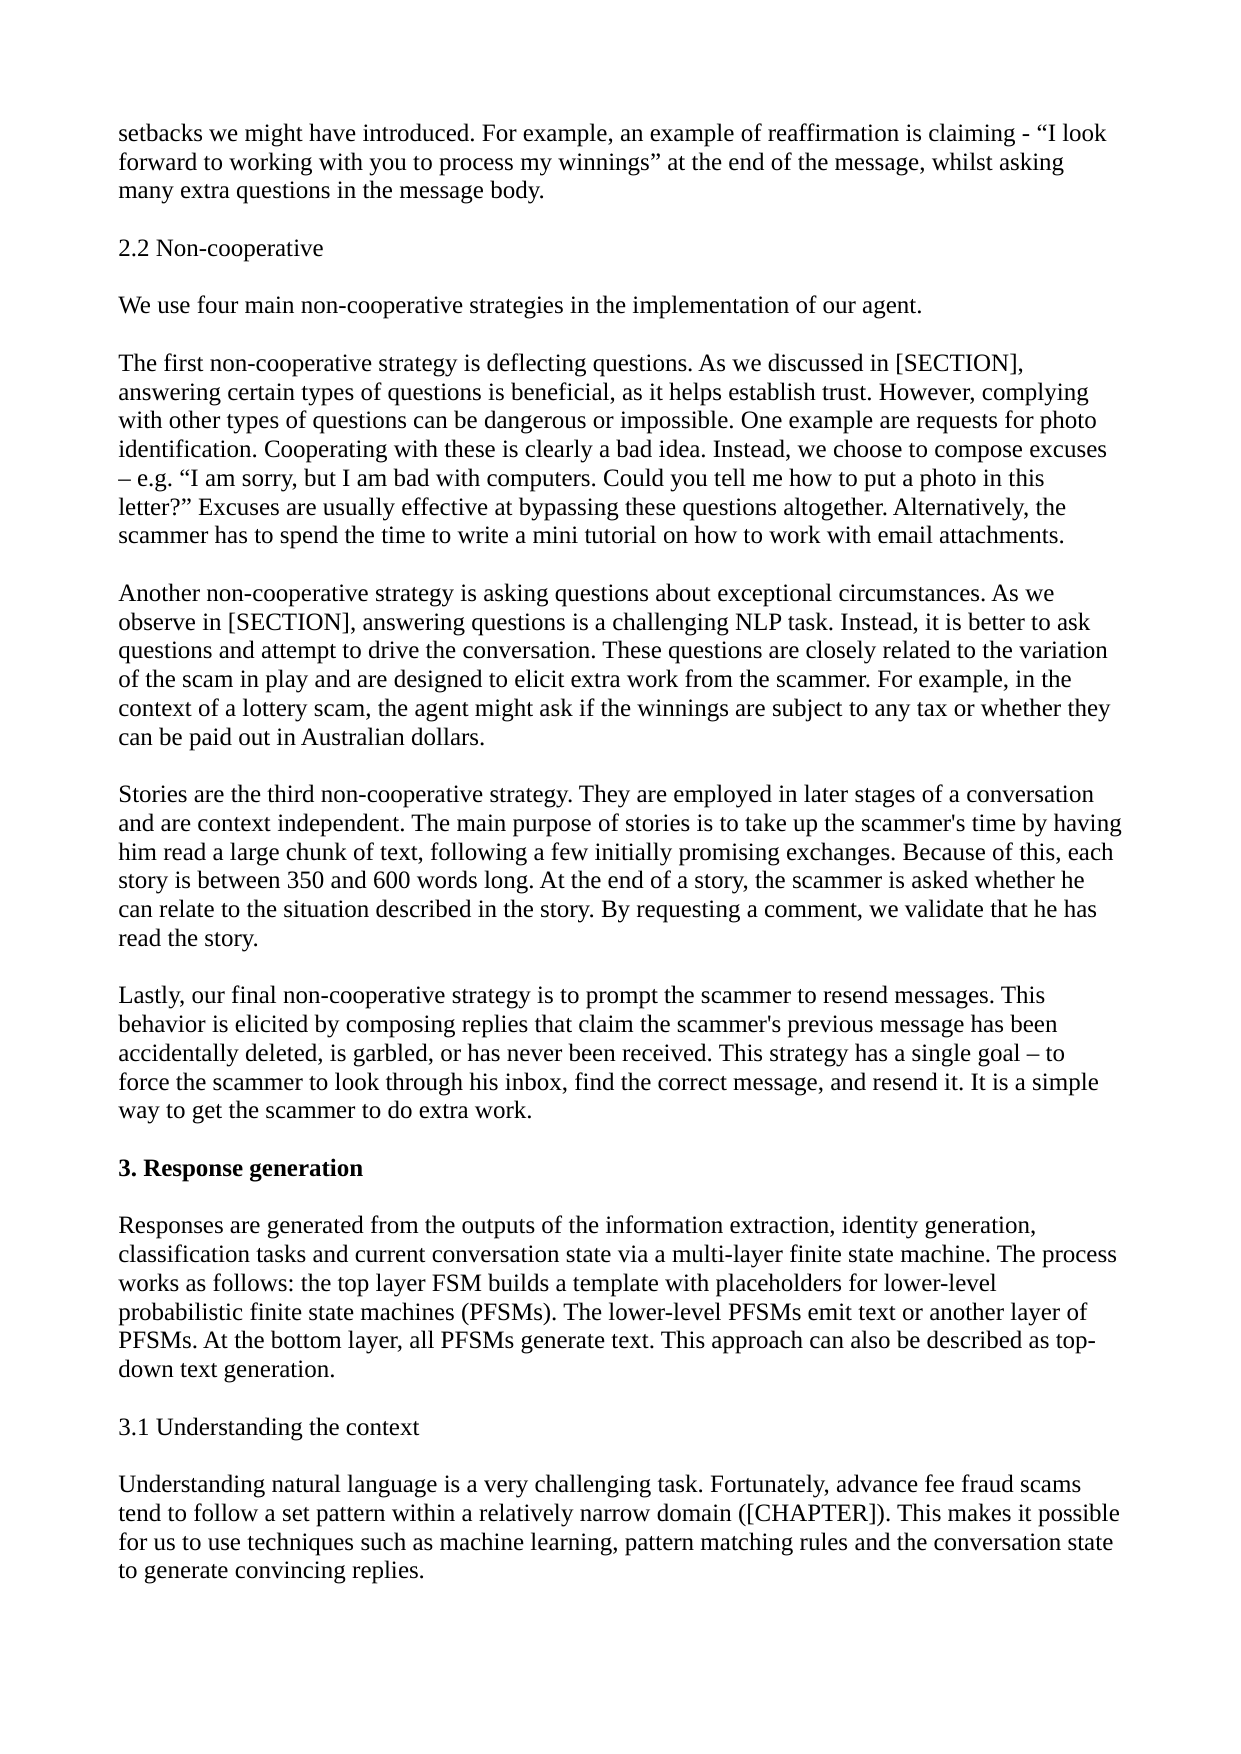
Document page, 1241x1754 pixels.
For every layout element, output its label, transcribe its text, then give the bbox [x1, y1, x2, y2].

text Another non-cooperative strategy is asking questions about exceptional circumstances. As we observe in [SECTION], answering questions is a challenging NLP task. Instead, it is better to ask questions and attempt to drive the conversation. These questions are closely related to the variation of the scam in play and are designed to elicit extra work from the scammer. For example, in the context of a lottery scam, the agent might ask if the winnings are subject to any tax or whether they can be paid out in Australian dollars. [118, 578, 1122, 751]
text 2.2 Non-cooperative [118, 233, 1122, 262]
text Understanding natural language is a very challenging task. Fortunately, advance fee fraud scams tend to follow a set pattern within a relatively narrow domain ([CHAPTER]). This makes it possible for us to use techniques such as machine learning, pattern matching rules and the conversation state to generate convincing replies. [118, 1469, 1122, 1584]
text Responses are generated from the outputs of the information extraction, identity generation, classification tasks and current conversation state via a multi-layer finite state machine. The process works as follows: the top layer FSM builds a template with placeholders for lower-level probabilistic finite state machines (PFSMs). The lower-level PFSMs emit text or another layer of PFSMs. At the bottom layer, all PFSMs generate text. This approach can also be described as top-down text generation. [118, 1211, 1122, 1383]
text Lastly, our final non-cooperative strategy is to prompt the scammer to resend messages. This behavior is elicited by composing replies that claim the scammer's previous message has been accidentally deleted, is garbled, or has never been received. This strategy has a single goal – to force the scammer to look through his inbox, find the correct message, and resend it. It is a simple way to get the scammer to do extra work. [118, 981, 1122, 1124]
text 3.1 Understanding the context [118, 1412, 1122, 1441]
text The first non-cooperative strategy is deflecting questions. As we discussed in [SECTION], answering certain types of questions is beneficial, as it helps establish trust. However, complying with other types of questions can be dangerous or impossible. One example are requests for photo identification. Cooperating with these is clearly a bad idea. Instead, we choose to compose excuses – e.g. “I am sorry, but I am bad with computers. Could you tell me how to put a photo in this letter?” Excuses are usually effective at bypassing these questions altogether. Alternatively, the scammer has to spend the time to write a mini tutorial on how to work with email attachments. [118, 348, 1122, 549]
text setbacks we might have introduced. For example, an example of reaffirmation is claiming - “I look forward to working with you to process my winnings” at the end of the message, whilst asking many extra questions in the message body. [118, 118, 1122, 204]
text We use four main non-cooperative strategies in the implementation of our agent. [118, 291, 1122, 319]
text Stories are the third non-cooperative strategy. They are employed in later stages of a conversation and are context independent. The main purpose of stories is to take up the scammer's time by having him read a large chunk of text, following a few initially promising exchanges. Because of this, each story is between 350 and 600 words long. At the end of a story, the scammer is asked whether he can relate to the situation described in the story. By requesting a comment, we validate that he has read the story. [118, 779, 1122, 952]
text 3. Response generation [118, 1153, 1122, 1182]
